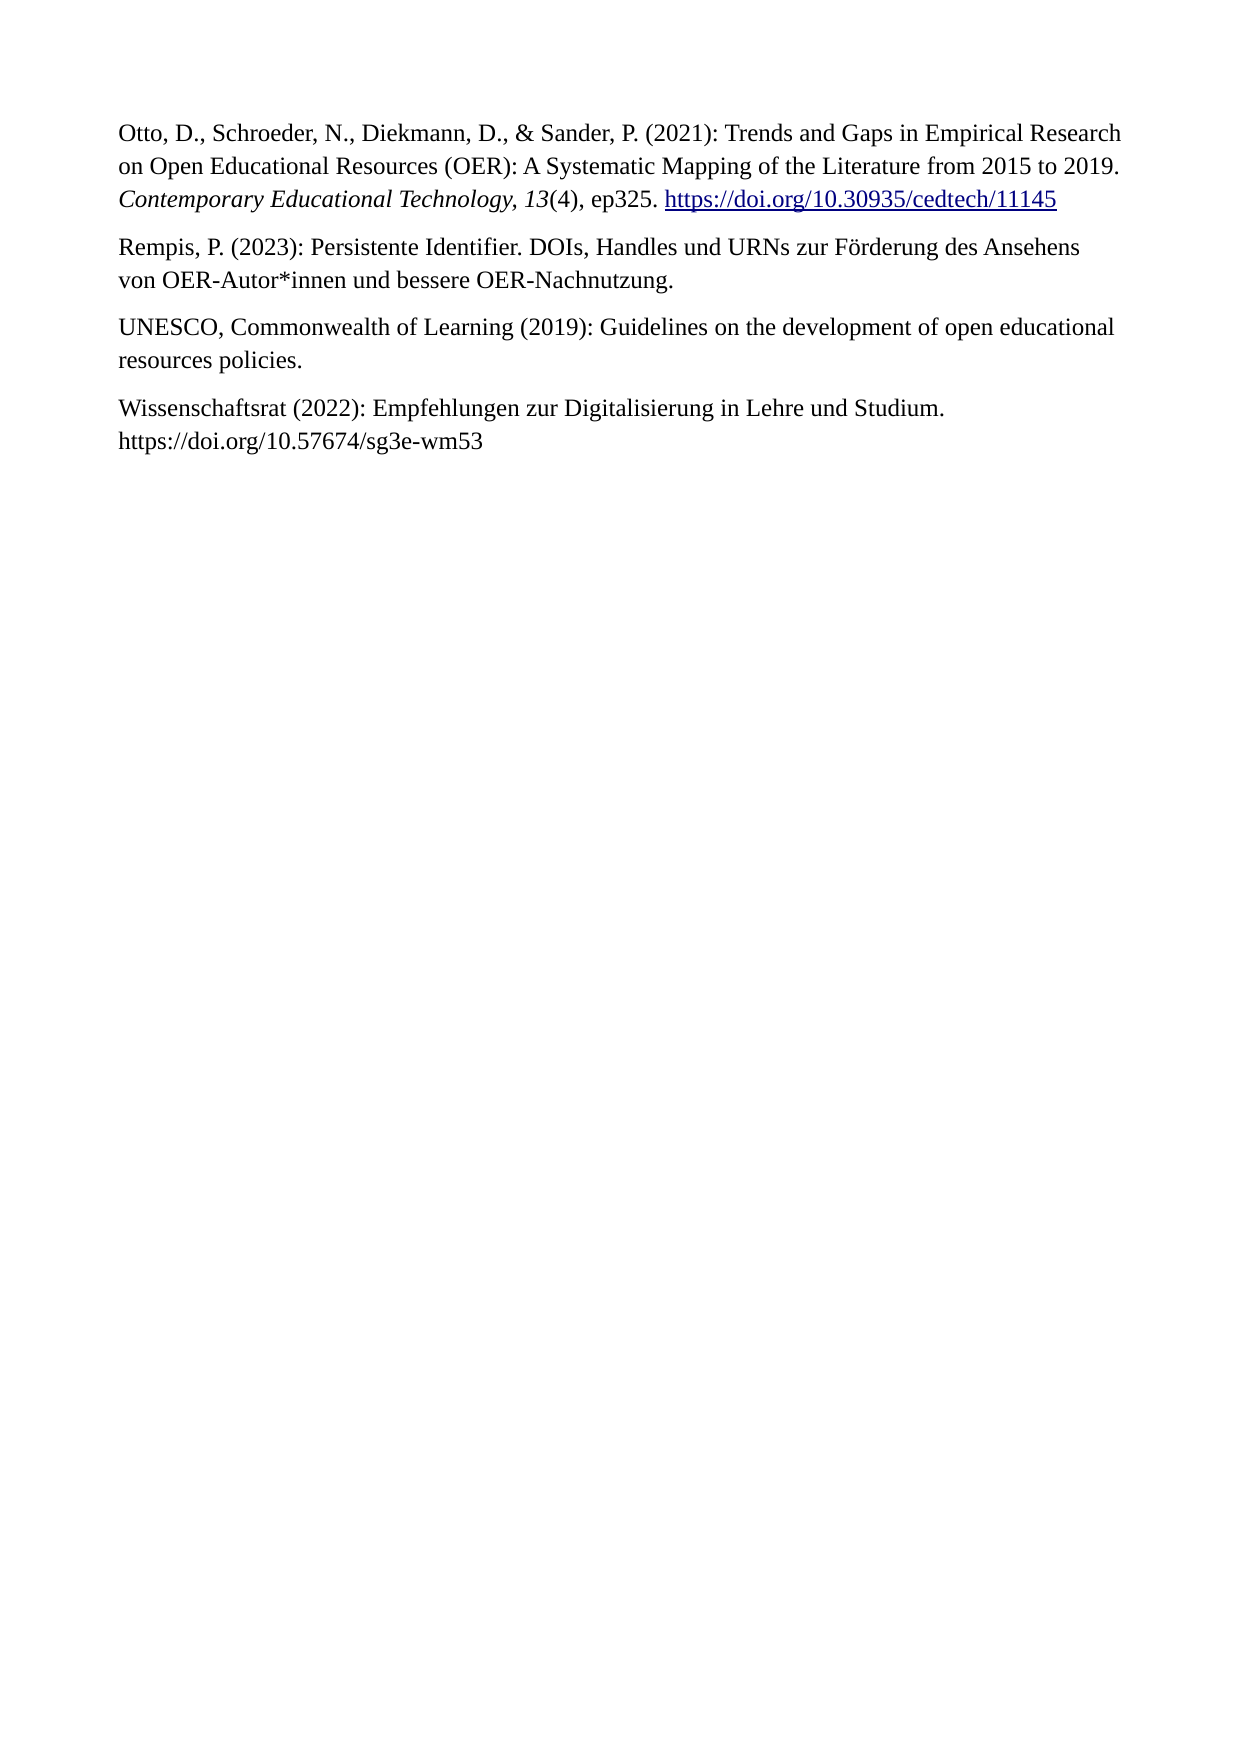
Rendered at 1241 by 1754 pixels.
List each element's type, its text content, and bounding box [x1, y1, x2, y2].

text Wissenschaftsrat (2022): Empfehlungen zur Digitalisierung in Lehre und Studium. https://doi.org/10.57674/sg3e-wm53 [118, 393, 1122, 455]
text UNESCO, Commonwealth of Learning (2019): Guidelines on the development of open educational resources policies. [118, 312, 1122, 374]
text Otto, D., Schroeder, N., Diekmann, D., & Sander, P. (2021): Trends and Gaps in Empirical Research on Open Educational Resources (OER): A Systematic Mapping of the Literature from 2015 to 2019. Contemporary Educational Technology, 13(4), ep325. https://doi.org/10.30935/cedtech/11145 [118, 118, 1122, 213]
text Rempis, P. (2023): Persistente Identifier. DOIs, Handles und URNs zur Förderung des Ansehens von OER-Autor*innen und bessere OER-Nachnutzung. [118, 232, 1122, 293]
